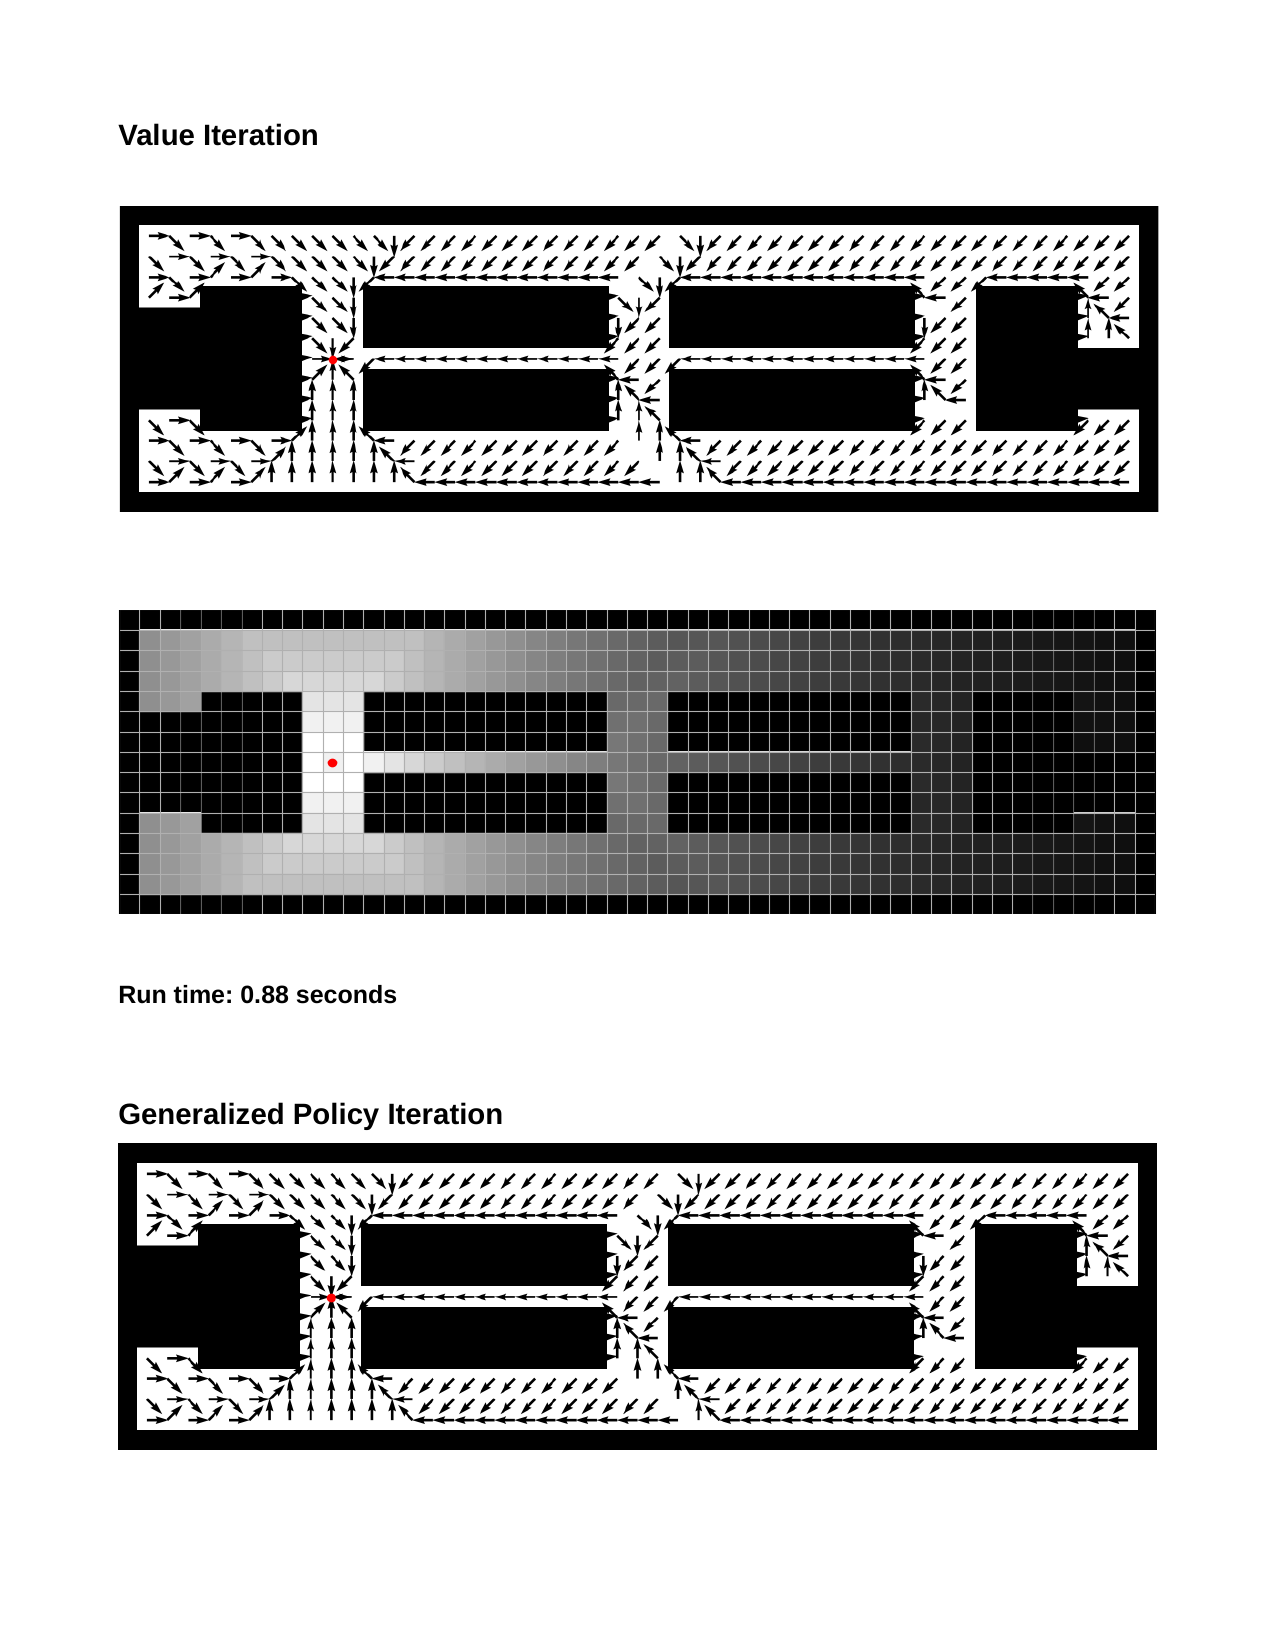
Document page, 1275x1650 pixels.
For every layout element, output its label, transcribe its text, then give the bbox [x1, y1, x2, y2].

picture [119, 206, 1159, 512]
picture [118, 610, 1157, 914]
picture [118, 1143, 1157, 1450]
subtitle Run time: 0.88 seconds [118, 980, 1157, 1009]
subtitle Value Iteration [118, 118, 1157, 152]
subtitle Generalized Policy Iteration [118, 1097, 1157, 1131]
